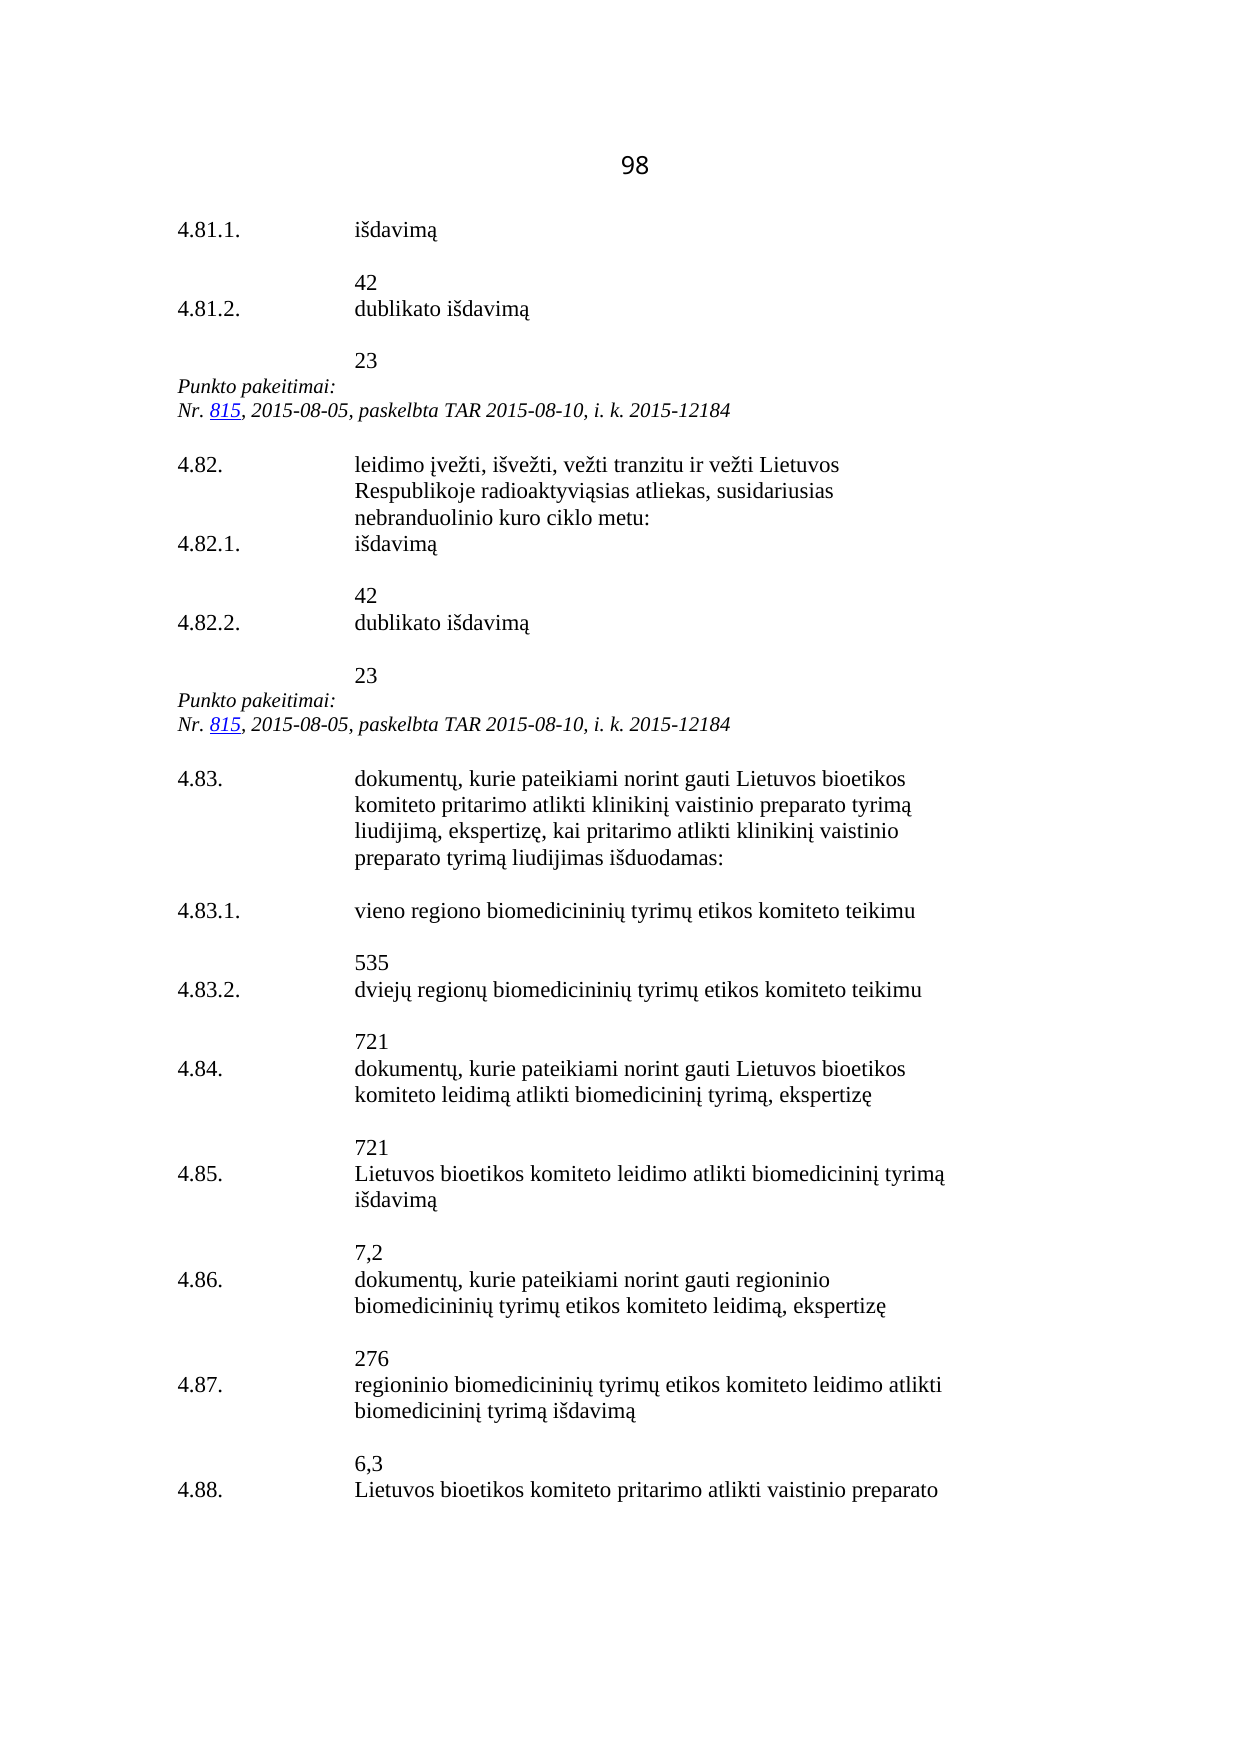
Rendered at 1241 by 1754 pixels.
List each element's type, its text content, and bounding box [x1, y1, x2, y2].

text 4.81.1. išdavimą 42 [177, 216, 945, 295]
text 4.83.2. dviejų regionų biomedicininių tyrimų etikos komiteto teikimu 721 [177, 976, 945, 1055]
text 4.82.2. dublikato išdavimą 23 [177, 609, 945, 688]
text 4.82.1. išdavimą 42 [177, 530, 945, 609]
text biomedicininių tyrimų etikos komiteto leidimą, ekspertizę 276 [354, 1292, 945, 1371]
text nebranduolinio kuro ciklo metu: [354, 503, 945, 530]
text 4.87. regioninio biomedicininių tyrimų etikos komiteto leidimo atlikti [177, 1371, 945, 1397]
text komiteto pritarimo atlikti klinikinį vaistinio preparato tyrimą [354, 791, 945, 818]
text biomedicininį tyrimą išdavimą 6,3 [354, 1397, 945, 1476]
text išdavimą 7,2 [354, 1187, 945, 1266]
text preparato tyrimą liudijimas išduodamas: [354, 844, 945, 897]
text Punkto pakeitimai: [177, 374, 1093, 398]
text komiteto leidimą atlikti biomedicininį tyrimą, ekspertizę 721 [354, 1081, 945, 1160]
text Punkto pakeitimai: [177, 688, 1093, 712]
text 4.83.1. vieno regiono biomedicininių tyrimų etikos komiteto teikimu 535 [177, 897, 945, 976]
text 4.88. Lietuvos bioetikos komiteto pritarimo atlikti vaistinio preparato [177, 1476, 945, 1503]
text 4.82. leidimo įvežti, išvežti, vežti tranzitu ir vežti Lietuvos [177, 451, 945, 477]
text 4.83. dokumentų, kurie pateikiami norint gauti Lietuvos bioetikos [177, 765, 945, 791]
text Nr. 815, 2015-08-05, paskelbta TAR 2015-08-10, i. k. 2015-12184 [177, 712, 1093, 736]
text Respublikoje radioaktyviąsias atliekas, susidariusias [354, 477, 945, 503]
text 4.81.2. dublikato išdavimą 23 [177, 295, 945, 374]
text 4.85. Lietuvos bioetikos komiteto leidimo atlikti biomedicininį tyrimą [177, 1160, 945, 1187]
text 4.86. dokumentų, kurie pateikiami norint gauti regioninio [177, 1266, 945, 1292]
text Nr. 815, 2015-08-05, paskelbta TAR 2015-08-10, i. k. 2015-12184 [177, 398, 1093, 422]
text liudijimą, ekspertizę, kai pritarimo atlikti klinikinį vaistinio [354, 818, 945, 844]
text 4.84. dokumentų, kurie pateikiami norint gauti Lietuvos bioetikos [177, 1055, 945, 1081]
